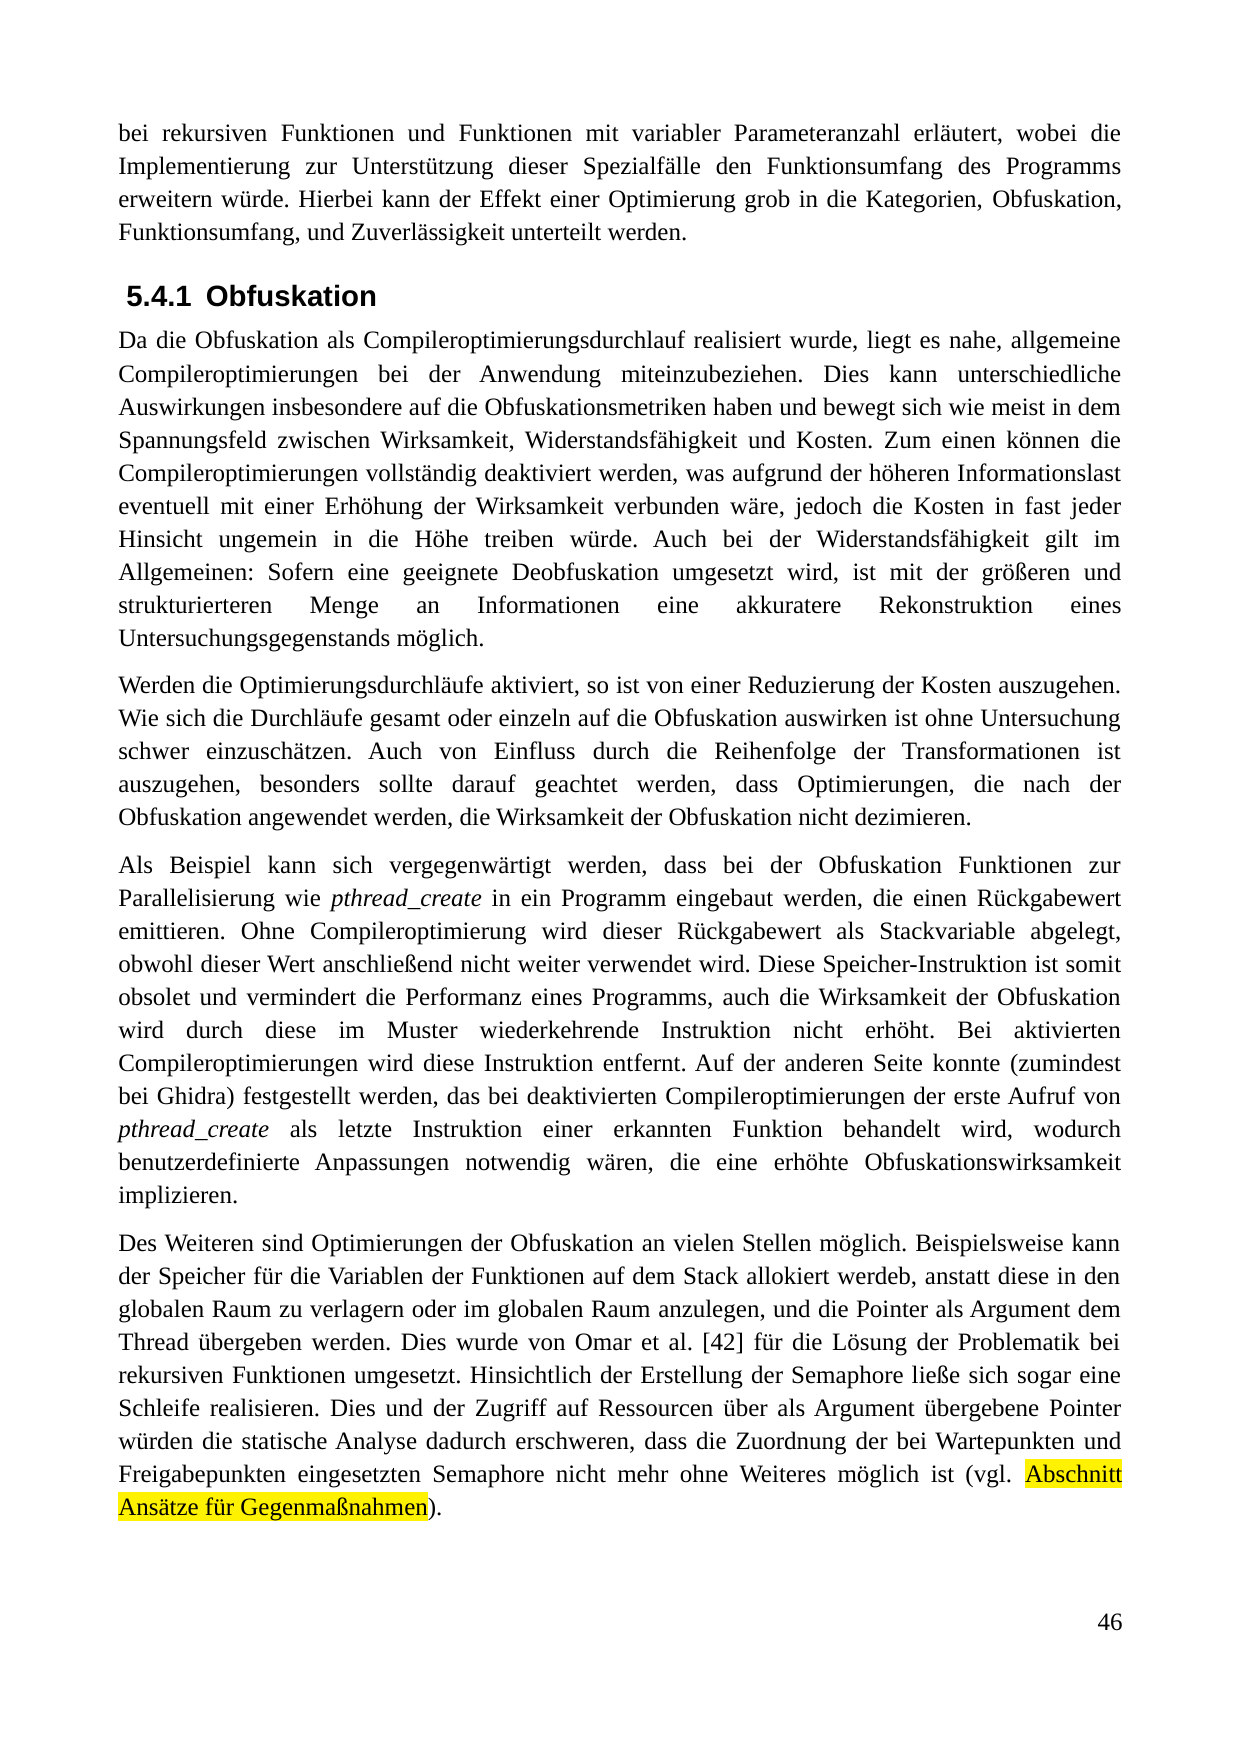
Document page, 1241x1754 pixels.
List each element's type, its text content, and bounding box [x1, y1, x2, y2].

text bei rekursiven Funktionen und Funktionen mit variabler Parameteranzahl erläutert, wobei die Implementierung zur Unterstützung dieser Spezialfälle den Funktionsumfang des Programms erweitern würde. Hierbei kann der Effekt einer Optimierung grob in die Kategorien, Obfuskation, Funktionsumfang, und Zuverlässigkeit unterteilt werden. [118, 118, 1122, 246]
subtitle Obfuskation [118, 279, 1122, 313]
text Als Beispiel kann sich vergegenwärtigt werden, dass bei der Obfuskation Funktionen zur Parallelisierung wie pthread_create in ein Programm eingebaut werden, die einen Rückgabewert emittieren. Ohne Compileroptimierung wird dieser Rückgabewert als Stackvariable abgelegt, obwohl dieser Wert anschließend nicht weiter verwendet wird. Diese Speicher-Instruktion ist somit obsolet und vermindert die Performanz eines Programms, auch die Wirksamkeit der Obfuskation wird durch diese im Muster wiederkehrende Instruktion nicht erhöht. Bei aktivierten Compileroptimierungen wird diese Instruktion entfernt. Auf der anderen Seite konnte (zumindest bei Ghidra) festgestellt werden, das bei deaktivierten Compileroptimierungen der erste Aufruf von pthread_create als letzte Instruktion einer erkannten Funktion behandelt wird, wodurch benutzerdefinierte Anpassungen notwendig wären, die eine erhöhte Obfuskationswirksamkeit implizieren. [118, 850, 1122, 1209]
text Des Weiteren sind Optimierungen der Obfuskation an vielen Stellen möglich. Beispielsweise kann der Speicher für die Variablen der Funktionen auf dem Stack allokiert werdeb, anstatt diese in den globalen Raum zu verlagern oder im globalen Raum anzulegen, und die Pointer als Argument dem Thread übergeben werden. Dies wurde von Omar et al. [42] für die Lösung der Problematik bei rekursiven Funktionen umgesetzt. Hinsichtlich der Erstellung der Semaphore ließe sich sogar eine Schleife realisieren. Dies und der Zugriff auf Ressourcen über als Argument übergebene Pointer würden die statische Analyse dadurch erschweren, dass die Zuordnung der bei Wartepunkten und Freigabepunkten eingesetzten Semaphore nicht mehr ohne Weiteres möglich ist (vgl. Abschnitt Ansätze für Gegenmaßnahmen). [118, 1228, 1122, 1521]
text Da die Obfuskation als Compileroptimierungsdurchlauf realisiert wurde, liegt es nahe, allgemeine Compileroptimierungen bei der Anwendung miteinzubeziehen. Dies kann unterschiedliche Auswirkungen insbesondere auf die Obfuskationsmetriken haben und bewegt sich wie meist in dem Spannungsfeld zwischen Wirksamkeit, Widerstandsfähigkeit und Kosten. Zum einen können die Compileroptimierungen vollständig deaktiviert werden, was aufgrund der höheren Informationslast eventuell mit einer Erhöhung der Wirksamkeit verbunden wäre, jedoch die Kosten in fast jeder Hinsicht ungemein in die Höhe treiben würde. Auch bei der Widerstandsfähigkeit gilt im Allgemeinen: Sofern eine geeignete Deobfuskation umgesetzt wird, ist mit der größeren und strukturierteren Menge an Informationen eine akkuratere Rekonstruktion eines Untersuchungsgegenstands möglich. [118, 326, 1122, 652]
text Werden die Optimierungsdurchläufe aktiviert, so ist von einer Reduzierung der Kosten auszugehen. Wie sich die Durchläufe gesamt oder einzeln auf die Obfuskation auswirken ist ohne Untersuchung schwer einzuschätzen. Auch von Einfluss durch die Reihenfolge der Transformationen ist auszugehen, besonders sollte darauf geachtet werden, dass Optimierungen, die nach der Obfuskation angewendet werden, die Wirksamkeit der Obfuskation nicht dezimieren. [118, 670, 1122, 831]
